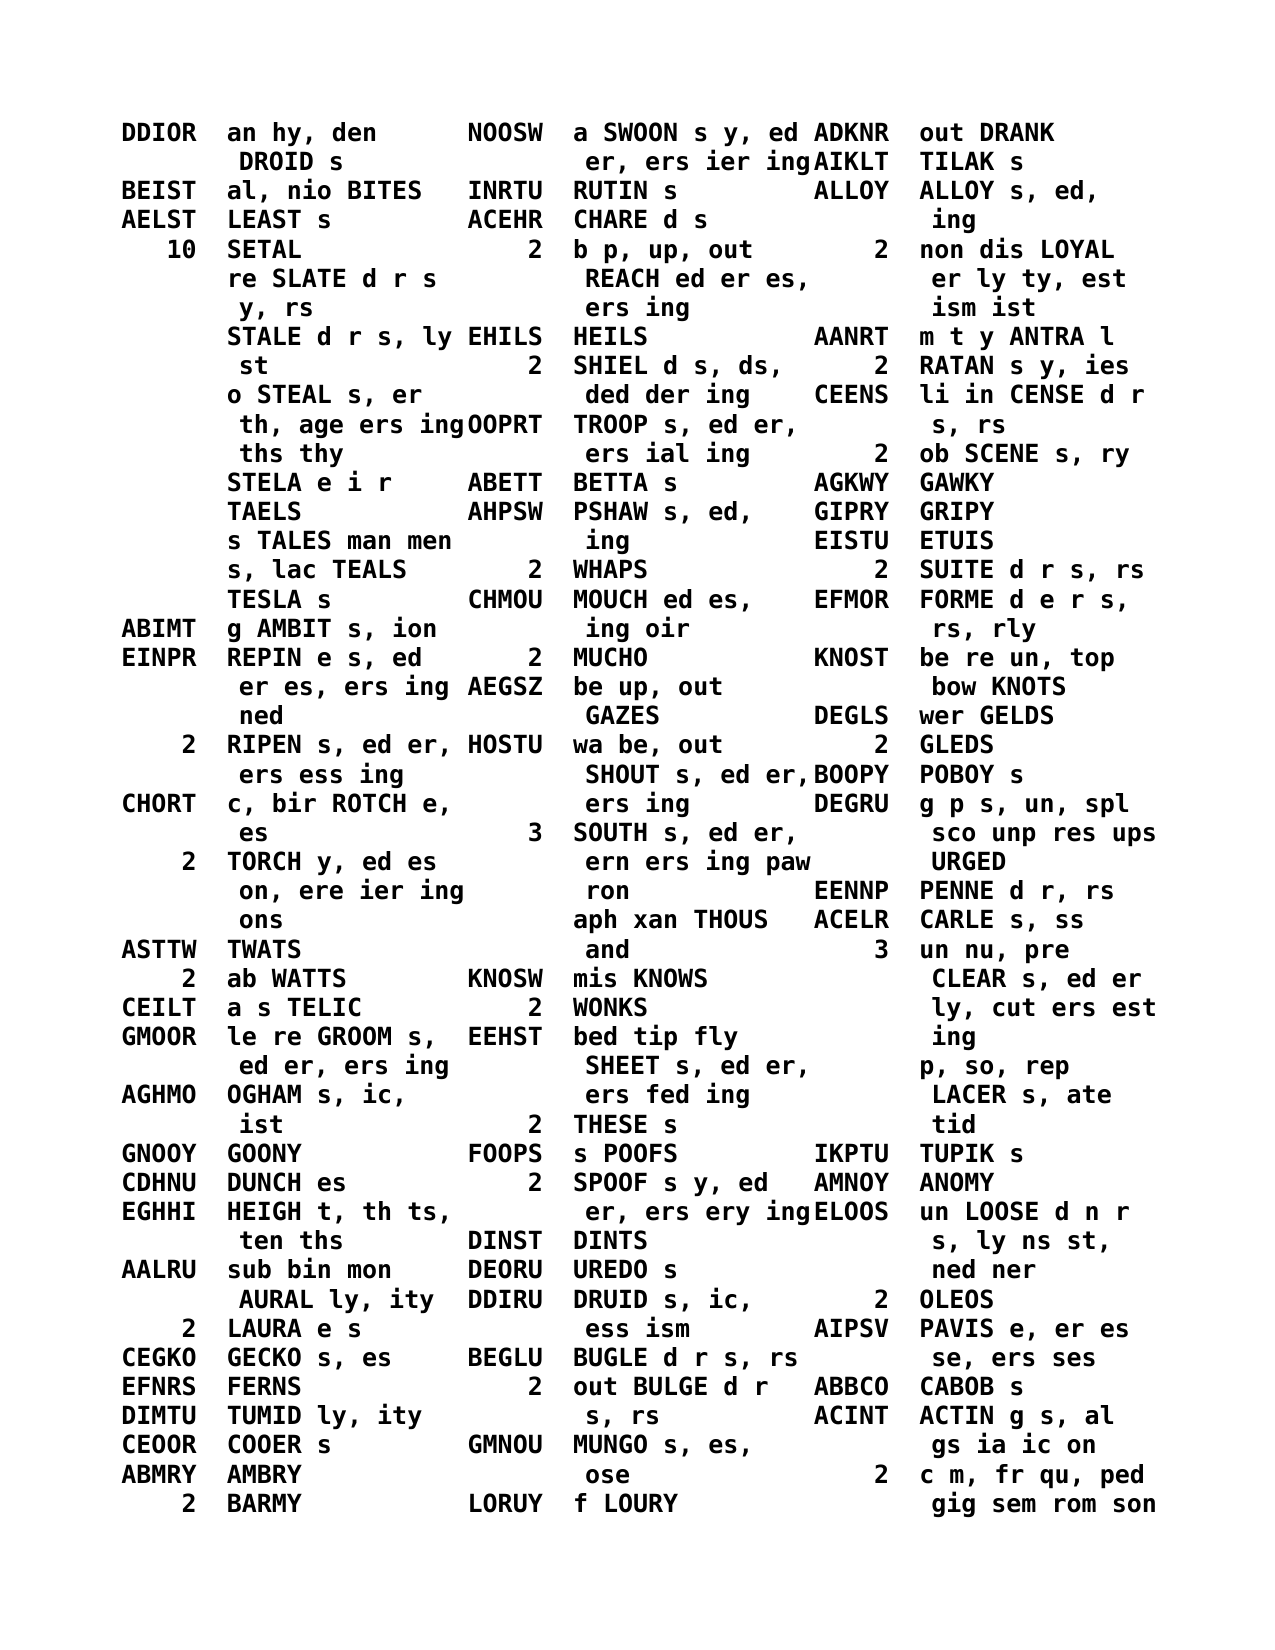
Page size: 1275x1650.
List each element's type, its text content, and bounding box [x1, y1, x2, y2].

text 2 out BULGE d r s, rs [467, 1372, 811, 1431]
text ABETT BETTA s [467, 468, 811, 497]
text DDIOR an hy, den DROID s [121, 118, 464, 176]
text FOOPS s POOFS [467, 1139, 811, 1168]
text EENNP PENNE d r, rs [814, 876, 1157, 906]
text TESLA s [121, 585, 464, 614]
text EISTU ETUIS [814, 526, 1157, 556]
text AGKWY GAWKY [814, 468, 1157, 497]
text AHPSW PSHAW s, ed, ing [467, 497, 811, 556]
text ELOOS un LOOSE d n r s, ly ns st, ned ner [814, 1197, 1157, 1285]
text p, so, rep LACER s, ate tid [814, 1051, 1157, 1139]
text EFMOR FORME d e r s, rs, rly [814, 585, 1157, 643]
text AANRT m t y ANTRA l [814, 322, 1157, 351]
text 2 ob SCENE s, ry [814, 439, 1157, 468]
text ADKNR out DRANK [814, 118, 1157, 147]
text DEGRU g p s, un, spl sco unp res ups URGED [814, 789, 1157, 876]
text aph xan THOUS and [467, 906, 811, 964]
text 2 THESE s [467, 1110, 811, 1139]
text EEHST bed tip fly SHEET s, ed er, ers fed ing [467, 1022, 811, 1110]
text DIMTU TUMID ly, ity [121, 1401, 464, 1431]
text STALE d r s, ly st [121, 322, 464, 381]
text KNOST be re un, top bow KNOTS [814, 643, 1157, 701]
text 2 TORCH y, ed es on, ere ier ing ons [121, 847, 464, 935]
text 2 SHIEL d s, ds, ded der ing [467, 351, 811, 410]
text 2 RATAN s y, ies [814, 351, 1157, 381]
text 3 SOUTH s, ed er, ern ers ing paw ron [467, 818, 811, 906]
text ABIMT g AMBIT s, ion [121, 614, 464, 643]
text ACELR CARLE s, ss [814, 906, 1157, 935]
text CHORT c, bir ROTCH e, es [121, 789, 464, 847]
text AIKLT TILAK s [814, 147, 1157, 176]
text ABBCO CABOB s [814, 1372, 1157, 1401]
text 2 b p, up, out REACH ed er es, ers ing [467, 235, 811, 322]
text ALLOY ALLOY s, ed, ing [814, 176, 1157, 235]
text DEORU UREDO s [467, 1256, 811, 1285]
text GMOOR le re GROOM s, ed er, ers ing [121, 1022, 464, 1081]
text CEOOR COOER s [121, 1431, 464, 1460]
text BEIST al, nio BITES [121, 176, 464, 206]
text 2 SPOOF s y, ed er, ers ery ing [467, 1168, 811, 1226]
text EGHHI HEIGH t, th ts, ten ths [121, 1197, 464, 1256]
text NOOSW a SWOON s y, ed er, ers ier ing [467, 118, 811, 176]
text DDIRU DRUID s, ic, ess ism [467, 1285, 811, 1343]
text AEGSZ be up, out GAZES [467, 672, 811, 731]
text KNOSW mis KNOWS [467, 964, 811, 993]
text AGHMO OGHAM s, ic, ist [121, 1081, 464, 1139]
text re SLATE d r s y, rs [121, 264, 464, 322]
text 2 non dis LOYAL er ly ty, est ism ist [814, 235, 1157, 322]
text o STEAL s, er th, age ers ing ths thy [121, 381, 464, 468]
text CEGKO GECKO s, es [121, 1343, 464, 1372]
text DINST DINTS [467, 1226, 811, 1256]
text EINPR REPIN e s, ed er es, ers ing ned [121, 643, 464, 731]
text INRTU RUTIN s [467, 176, 811, 206]
text 2 c m, fr qu, ped gig sem rom son [814, 1460, 1157, 1518]
text CDHNU DUNCH es [121, 1168, 464, 1197]
text CEENS li in CENSE d r s, rs [814, 381, 1157, 439]
text AMNOY ANOMY [814, 1168, 1157, 1197]
text IKPTU TUPIK s [814, 1139, 1157, 1168]
text LORUY f LOURY [467, 1489, 811, 1518]
text 2 MUCHO [467, 643, 811, 672]
text s TALES man men [121, 526, 464, 556]
text CHMOU MOUCH ed es, ing oir [467, 585, 811, 643]
text AALRU sub bin mon AURAL ly, ity [121, 1256, 464, 1314]
text GNOOY GOONY [121, 1139, 464, 1168]
text OOPRT TROOP s, ed er, ers ial ing [467, 410, 811, 468]
text GIPRY GRIPY [814, 497, 1157, 526]
text 3 un nu, pre CLEAR s, ed er ly, cut ers est ing [814, 935, 1157, 1051]
text AELST LEAST s [121, 206, 464, 235]
text 2 RIPEN s, ed er, ers ess ing [121, 731, 464, 789]
text 2 WONKS [467, 993, 811, 1022]
text 2 LAURA e s [121, 1314, 464, 1343]
text ABMRY AMBRY [121, 1460, 464, 1489]
text 2 OLEOS [814, 1285, 1157, 1314]
text HOSTU wa be, out SHOUT s, ed er, ers ing [467, 731, 811, 818]
text GMNOU MUNGO s, es, ose [467, 1431, 811, 1489]
text 2 SUITE d r s, rs [814, 556, 1157, 585]
text ASTTW TWATS [121, 935, 464, 964]
text 10 SETAL [121, 235, 464, 264]
text EFNRS FERNS [121, 1372, 464, 1401]
text s, lac TEALS [121, 556, 464, 585]
text 2 WHAPS [467, 556, 811, 585]
text DEGLS wer GELDS [814, 701, 1157, 731]
text 2 ab WATTS [121, 964, 464, 993]
text CEILT a s TELIC [121, 993, 464, 1022]
text 2 GLEDS [814, 731, 1157, 760]
text 2 BARMY [121, 1489, 464, 1518]
text ACINT ACTIN g s, al gs ia ic on [814, 1401, 1157, 1460]
text TAELS [121, 497, 464, 526]
text BEGLU BUGLE d r s, rs [467, 1343, 811, 1372]
text BOOPY POBOY s [814, 760, 1157, 789]
text ACEHR CHARE d s [467, 206, 811, 235]
text AIPSV PAVIS e, er es se, ers ses [814, 1314, 1157, 1372]
text STELA e i r [121, 468, 464, 497]
text EHILS HEILS [467, 322, 811, 351]
